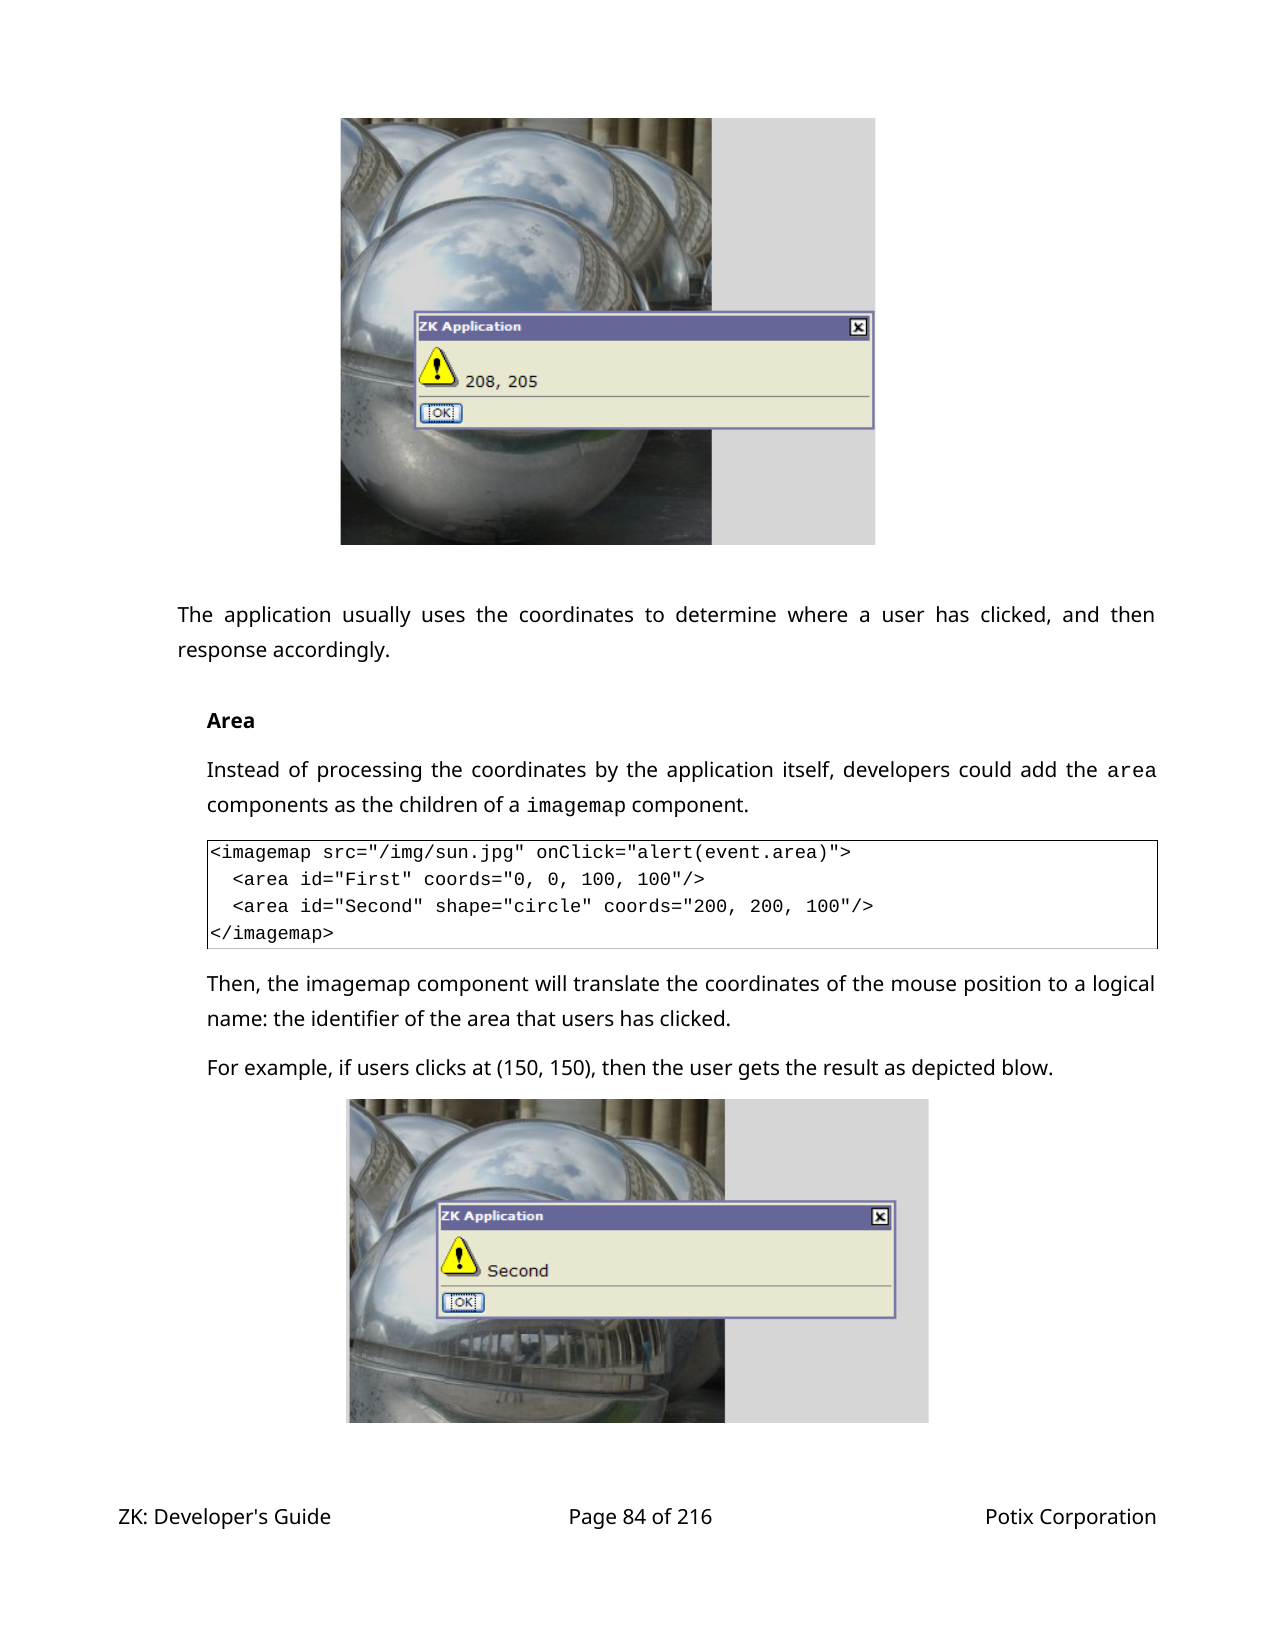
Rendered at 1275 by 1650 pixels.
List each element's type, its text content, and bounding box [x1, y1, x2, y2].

text The application usually uses the coordinates to determine where a user has clicked, and then response accordingly. [177, 600, 1157, 664]
text </imagemap> [208, 921, 1157, 948]
subtitle Area [207, 706, 1157, 734]
text <imagemap src="/img/sun.jpg" onClick="alert(event.area)"> [208, 841, 1157, 864]
text <area id="First" coords="0, 0, 100, 100"/> [208, 867, 1157, 891]
picture [340, 118, 876, 545]
text For example, if users clicks at (150, 150), then the user gets the result as depicted blow. [207, 1053, 1157, 1081]
text <area id="Second" shape="circle" coords="200, 200, 100"/> [208, 894, 1157, 918]
text Then, the imagemap component will translate the coordinates of the mouse position to a logical name: the identifier of the area that users has clicked. [207, 969, 1157, 1033]
text Instead of processing the coordinates by the application itself, developers could add the area components as the children of a imagemap component. [207, 755, 1157, 819]
picture [346, 1099, 929, 1423]
